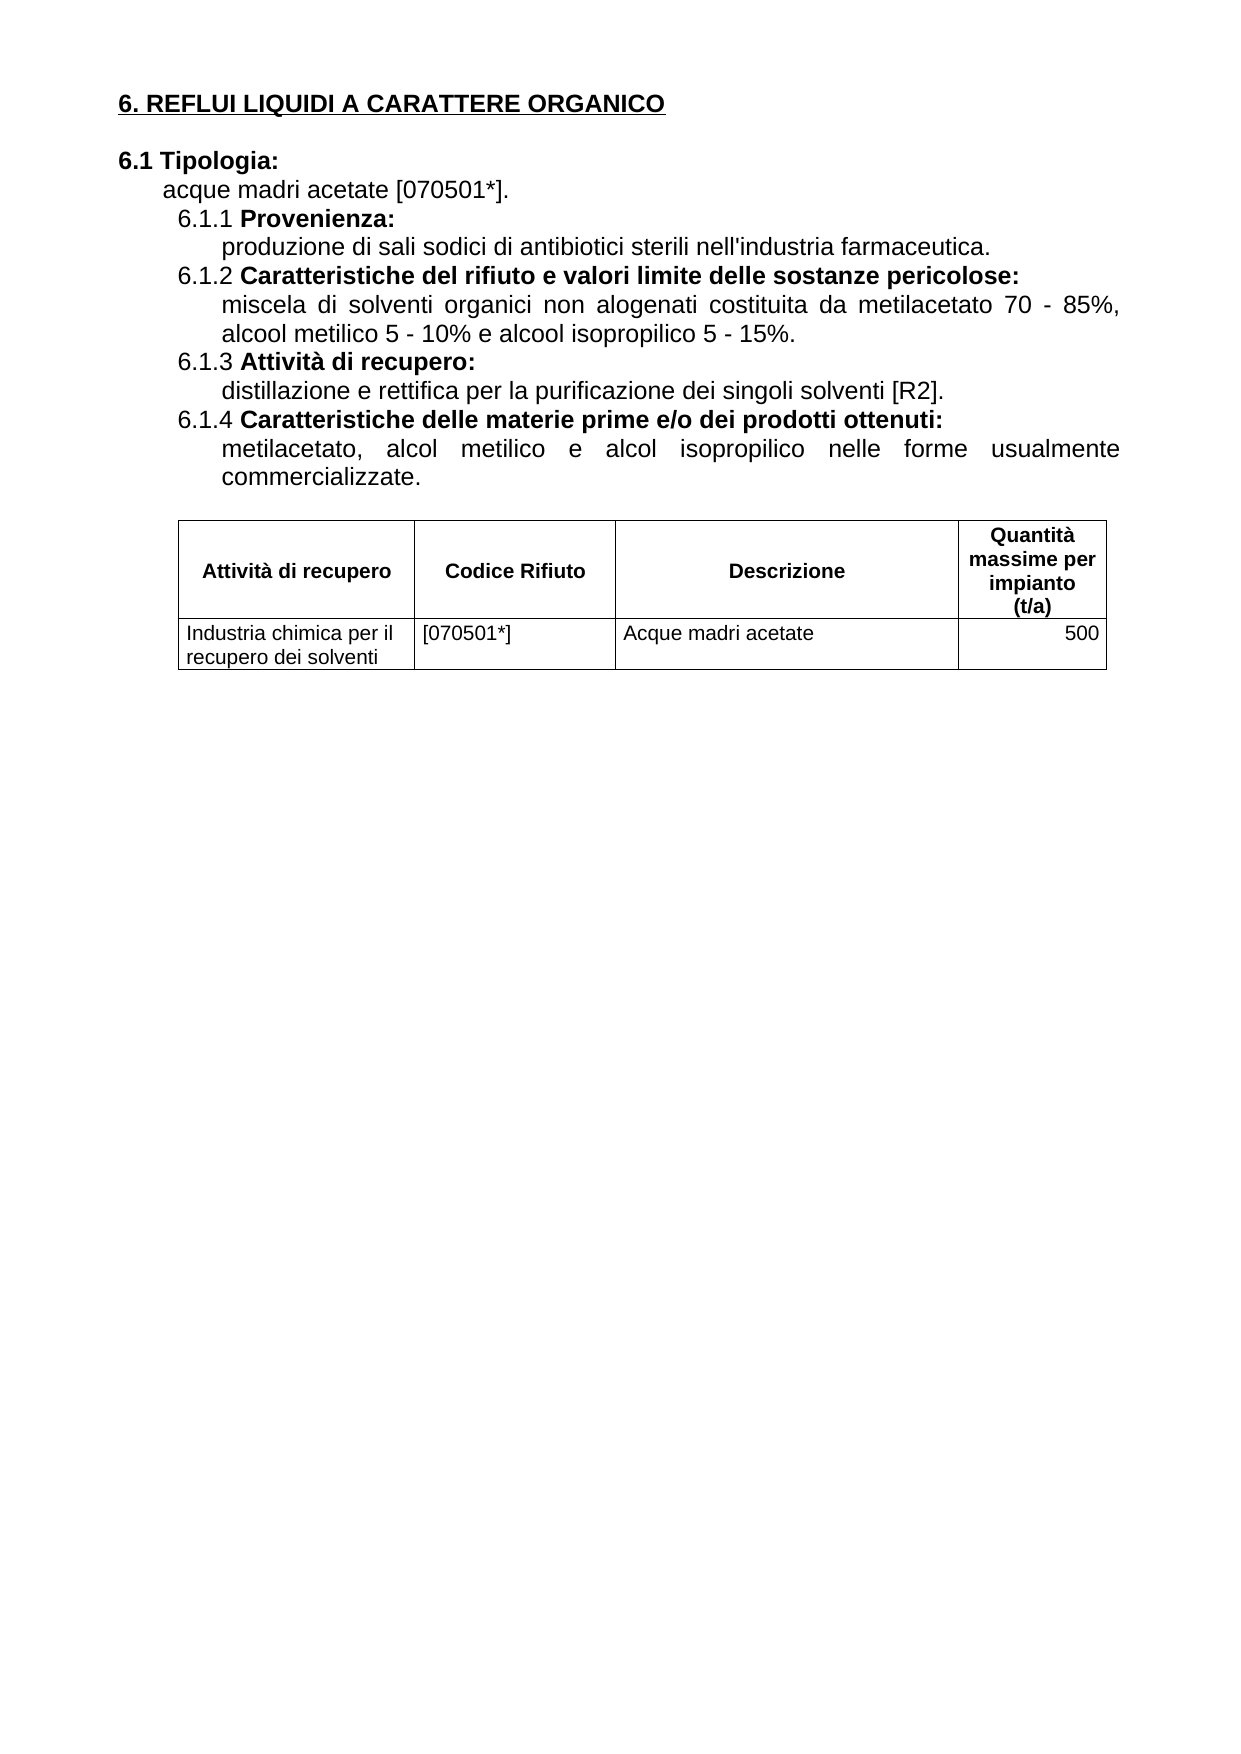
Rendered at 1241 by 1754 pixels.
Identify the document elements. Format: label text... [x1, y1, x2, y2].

subtitle 6.1 Tipologia: [118, 146, 1122, 175]
table_header Attività di recupero [179, 521, 414, 618]
table_cell Industria chimica per il recupero dei solventi [179, 619, 414, 669]
text metilacetato, alcol metilico e alcol isopropilico nelle forme usualmente commercializzate. [221, 434, 1122, 491]
table_header Descrizione [616, 521, 958, 618]
text produzione di sali sodici di antibiotici sterili nell'industria farmaceutica. [221, 232, 1122, 261]
text 6.1.4 Caratteristiche delle materie prime e/o dei prodotti ottenuti: [177, 405, 1122, 434]
text 6.1.3 Attività di recupero: [177, 347, 1122, 376]
text miscela di solventi organici non alogenati costituita da metilacetato 70 - 85%, alcool metilico 5 - 10% e alcool isopropilico 5 - 15%. [221, 290, 1122, 347]
table_cell [070501*] [415, 619, 615, 669]
text 6. REFLUI LIQUIDI A CARATTERE ORGANICO [118, 89, 1122, 117]
table_header Codice Rifiuto [415, 521, 615, 618]
text 6.1.1 Provenienza: [177, 204, 1122, 232]
text 6.1.2 Caratteristiche del rifiuto e valori limite delle sostanze pericolose: [177, 261, 1122, 290]
text acque madri acetate [070501*]. [162, 175, 1122, 204]
table_header Quantità massime per impianto (t/a) [959, 521, 1106, 618]
table_cell Acque madri acetate [616, 619, 958, 669]
table_cell 500 [959, 619, 1106, 669]
text distillazione e rettifica per la purificazione dei singoli solventi [R2]. [221, 376, 1122, 405]
